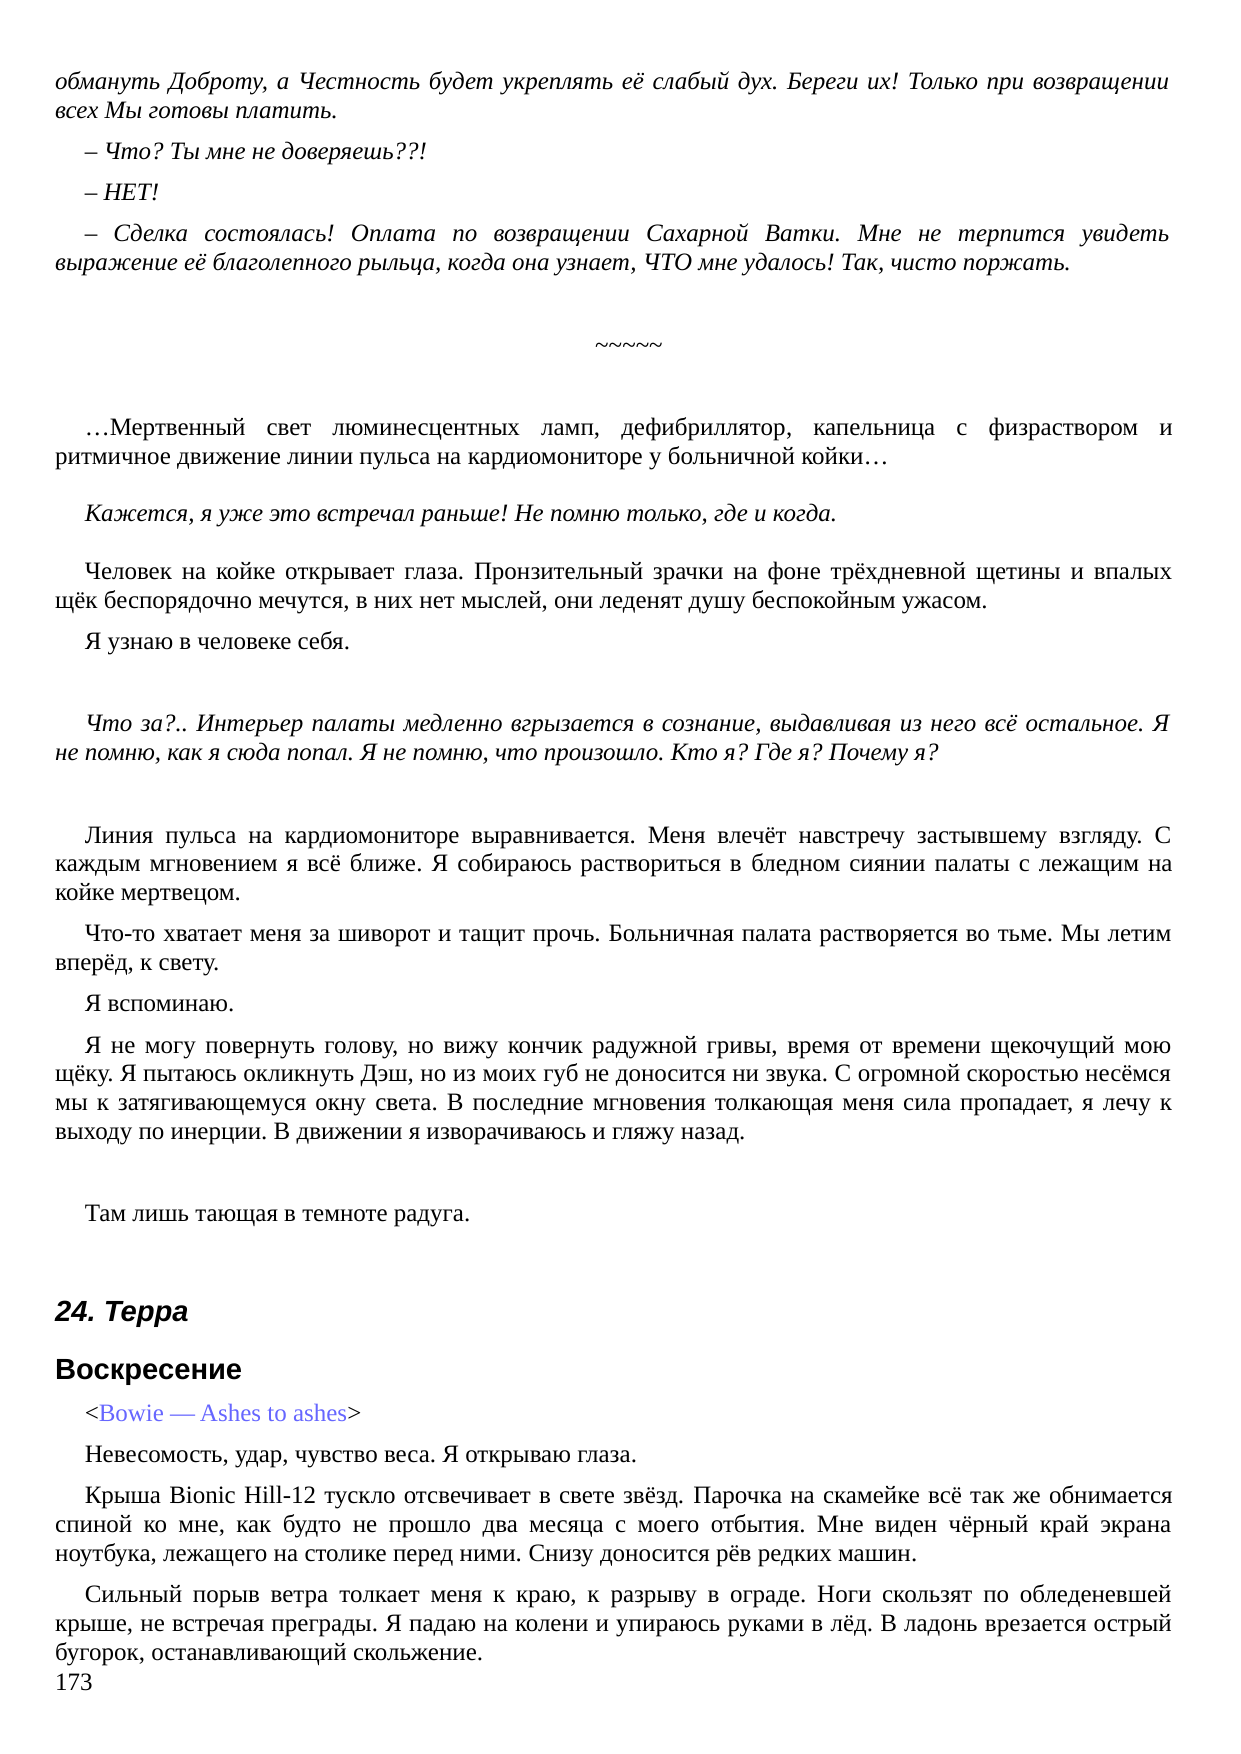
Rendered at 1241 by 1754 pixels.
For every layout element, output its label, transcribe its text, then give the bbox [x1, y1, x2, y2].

text обмануть Доброту, а Честность будет укреплять её слабый дух. Береги их! Только при возвращении всех Мы готовы платить. [55, 66, 1173, 123]
text Там лишь тающая в темноте радуга. [55, 1198, 1173, 1227]
subtitle 24. Терра [55, 1293, 1173, 1327]
text Я не могу повернуть голову, но вижу кончик радужной гривы, время от времени щекочущий мою щёку. Я пытаюсь окликнуть Дэш, но из моих губ не доносится ни звука. С огромной скоростью несёмся мы к затягивающемуся окну света. В последние мгновения толкающая меня сила пропадает, я лечу к выходу по инерции. В движении я изворачиваюсь и гляжу назад. [55, 1030, 1173, 1145]
text Невесомость, удар, чувство веса. Я открываю глаза. [55, 1439, 1173, 1468]
text …Мертвенный свет люминесцентных ламп, дефибриллятор, капельница с физраствором и ритмичное движение линии пульса на кардиомониторе у больничной койки… [55, 412, 1173, 470]
subtitle Воскресение [55, 1352, 1173, 1386]
text – Что? Ты мне не доверяешь??! [55, 136, 1173, 165]
text Крыша Bionic Hill-12 тускло отсвечивает в свете звёзд. Парочка на скамейке всё так же обнимается спиной ко мне, как будто не прошло два месяца с моего отбытия. Мне виден чёрный край экрана ноутбука, лежащего на столике перед ними. Снизу доносится рёв редких машин. [55, 1481, 1173, 1567]
text Кажется, я уже это встречал раньше! Не помню только, где и когда. [55, 498, 1173, 527]
text Я вспоминаю. [55, 988, 1173, 1017]
text <Bowie — Ashes to ashes> [55, 1398, 1173, 1427]
text Что за?.. Интерьер палаты медленно вгрызается в сознание, выдавливая из него всё остальное. Я не помню, как я сюда попал. Я не помню, что произошло. Кто я? Где я? Почему я? [55, 708, 1173, 766]
text Линия пульса на кардиомониторе выравнивается. Меня влечёт навстречу застывшему взгляду. С каждым мгновением я всё ближе. Я собираюсь раствориться в бледном сиянии палаты с лежащим на койке мертвецом. [55, 820, 1173, 906]
text – Сделка состоялась! Оплата по возвращении Сахарной Ватки. Мне не терпится увидеть выражение её благолепного рыльца, когда она узнает, ЧТО мне удалось! Так, чисто поржать. [55, 218, 1173, 276]
text ~~~~~ [55, 330, 1173, 358]
text Я узнаю в человеке себя. [55, 626, 1173, 655]
text – НЕТ! [55, 177, 1173, 206]
text Сильный порыв ветра толкает меня к краю, к разрыву в ограде. Ноги скользят по обледеневшей крыше, не встречая преграды. Я падаю на колени и упираюсь руками в лёд. В ладонь врезается острый бугорок, останавливающий скольжение. [55, 1579, 1173, 1666]
text Что-то хватает меня за шиворот и тащит прочь. Больничная палата растворяется во тьме. Мы летим вперёд, к свету. [55, 918, 1173, 976]
text Человек на койке открывает глаза. Пронзительный зрачки на фоне трёхдневной щетины и впалых щёк беспорядочно мечутся, в них нет мыслей, они леденят душу беспокойным ужасом. [55, 556, 1173, 613]
